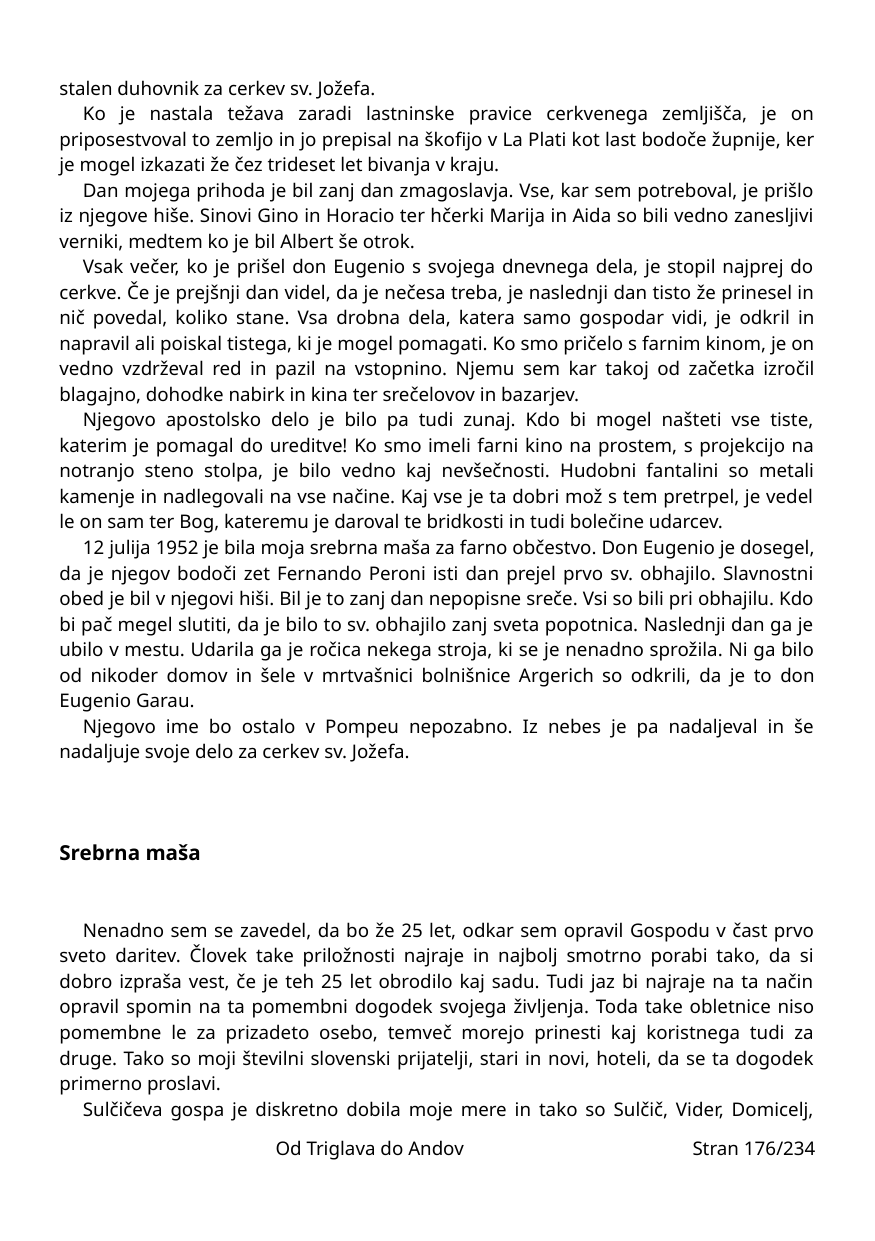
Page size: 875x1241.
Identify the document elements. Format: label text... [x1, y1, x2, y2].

text Njegovo apostolsko delo je bilo pa tudi zunaj. Kdo bi mogel našteti vse tiste, katerim je pomagal do ureditve! Ko smo imeli farni kino na prostem, s projekcijo na notranjo steno stolpa, je bilo vedno kaj nevšečnosti. Hudobni fantalini so metali kamenje in nadlegovali na vse načine. Kaj vse je ta dobri mož s tem pretrpel, je vedel le on sam ter Bog, kateremu je daroval te bridkosti in tudi bolečine udarcev. [59, 407, 815, 534]
text Vsak večer, ko je prišel don Eugenio s svojega dnevnega dela, je stopil najprej do cerkve. Če je prejšnji dan videl, da je nečesa treba, je naslednji dan tisto že prinesel in nič povedal, koliko stane. Vsa drobna dela, katera samo gospodar vidi, je odkril in napravil ali poiskal tistega, ki je mogel pomagati. Ko smo pričelo s farnim kinom, je on vedno vzdrževal red in pazil na vstopnino. Njemu sem kar takoj od začetka izročil blagajno, dohodke nabirk in kina ter srečelovov in bazarjev. [59, 254, 815, 407]
text Ko je nastala težava zaradi lastninske pravice cerkvenega zemljišča, je on priposestvoval to zemljo in jo prepisal na škofijo v La Plati kot last bodoče župnije, ker je mogel izkazati že čez trideset let bivanja v kraju. [59, 101, 815, 177]
text Dan mojega prihoda je bil zanj dan zmagoslavja. Vse, kar sem potreboval, je prišlo iz njegove hiše. Sinovi Gino in Horacio ter hčerki Marija in Aida so bili vedno zanesljivi verniki, medtem ko je bil Albert še otrok. [59, 177, 815, 254]
text stalen duhovnik za cerkev sv. Jožefa. [59, 75, 815, 101]
text Njegovo ime bo ostalo v Pompeu nepozabno. Iz nebes je pa nadaljeval in še nadaljuje svoje delo za cerkev sv. Jožefa. [59, 713, 815, 764]
text 12 julija 1952 je bila moja srebrna maša za farno občestvo. Don Eugenio je dosegel, da je njegov bodoči zet Fernando Peroni isti dan prejel prvo sv. obhajilo. Slavnostni obed je bil v njegovi hiši. Bil je to zanj dan nepopisne sreče. Vsi so bili pri obhajilu. Kdo bi pač megel slutiti, da je bilo to sv. obhajilo zanj sveta popotnica. Naslednji dan ga je ubilo v mestu. Udarila ga je ročica nekega stroja, ki se je nenadno sprožila. Ni ga bilo od nikoder domov in šele v mrtvašnici bolnišnice Argerich so odkrili, da je to don Eugenio Garau. [59, 534, 815, 713]
text Sulčičeva gospa je diskretno dobila moje mere in tako so Sulčič, Vider, Domicelj, [59, 1096, 815, 1121]
text Nenadno sem se zavedel, da bo že 25 let, odkar sem opravil Gospodu v čast prvo sveto daritev. Človek take priložnosti najraje in najbolj smotrno porabi tako, da si dobro izpraša vest, če je teh 25 let obrodilo kaj sadu. Tudi jaz bi najraje na ta način opravil spomin na ta pomembni dogodek svojega življenja. Toda take obletnice niso pomembne le za prizadeto osebo, temveč morejo prinesti kaj koristnega tudi za druge. Tako so moji številni slovenski prijatelji, stari in novi, hoteli, da se ta dogodek primerno proslavi. [59, 917, 815, 1096]
subtitle Srebrna maša [59, 815, 815, 867]
